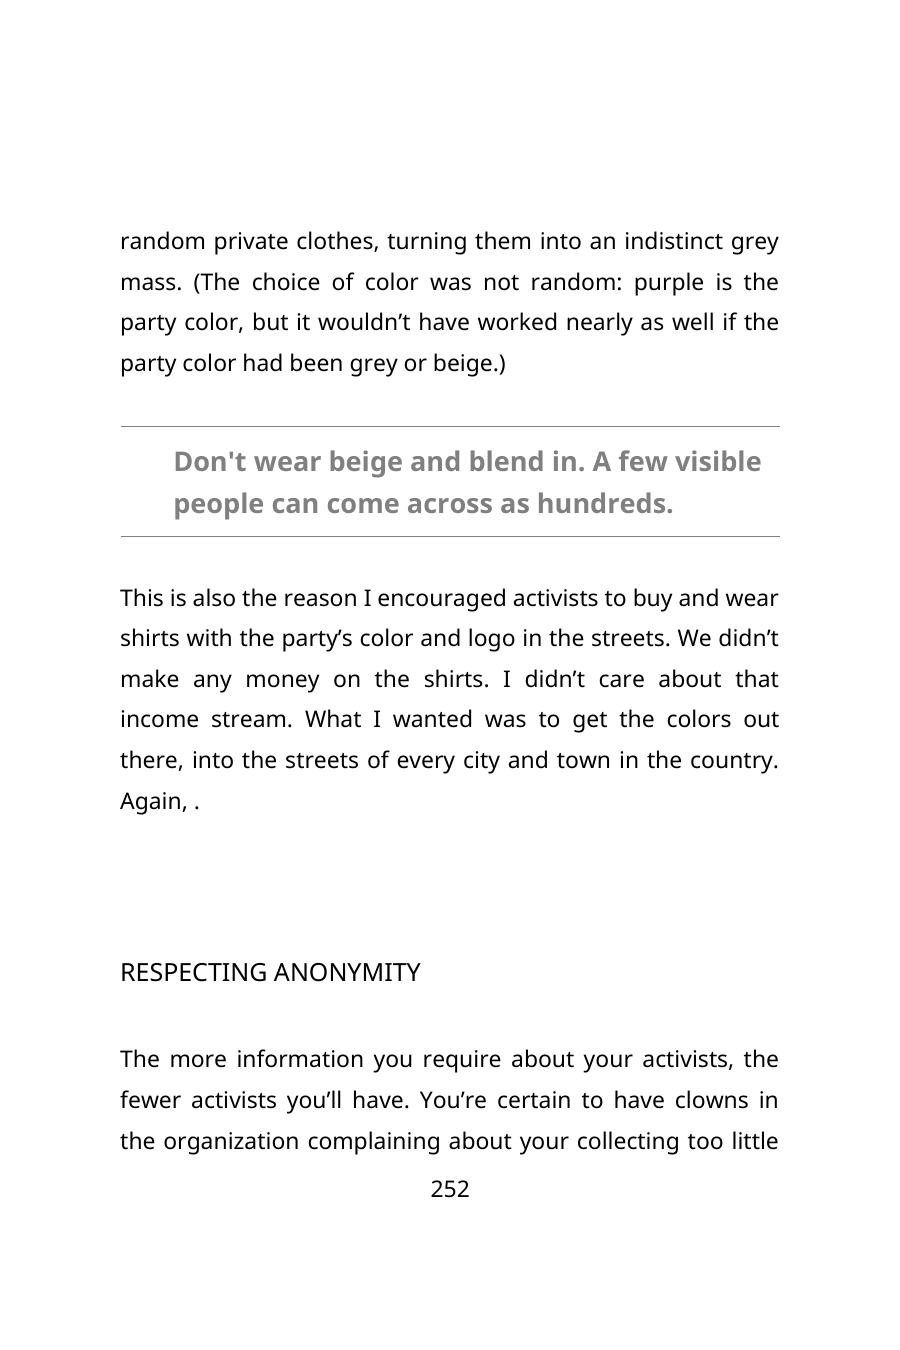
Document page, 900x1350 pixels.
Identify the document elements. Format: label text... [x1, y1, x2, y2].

text Don't wear beige and blend in. A few visible people can come across as hundreds. [121, 427, 780, 536]
text The more information you require about your activists, the fewer activists you’ll have. You’re certain to have clowns in the organization complaining about your collecting too little [120, 1043, 780, 1156]
text This is also the reason I encouraged activists to buy and wear shirts with the party’s color and logo in the streets. We didn’t make any money on the shirts. I didn’t care about that income stream. What I wanted was to get the colors out there, into the streets of every city and town in the country. Again, . [120, 581, 780, 816]
text random private clothes, turning them into an indistinct grey mass. (The choice of color was not random: purple is the party color, but it wouldn’t have worked nearly as well if the party color had been grey or beige.) [120, 225, 780, 378]
text Respecting anonymity [120, 954, 780, 988]
